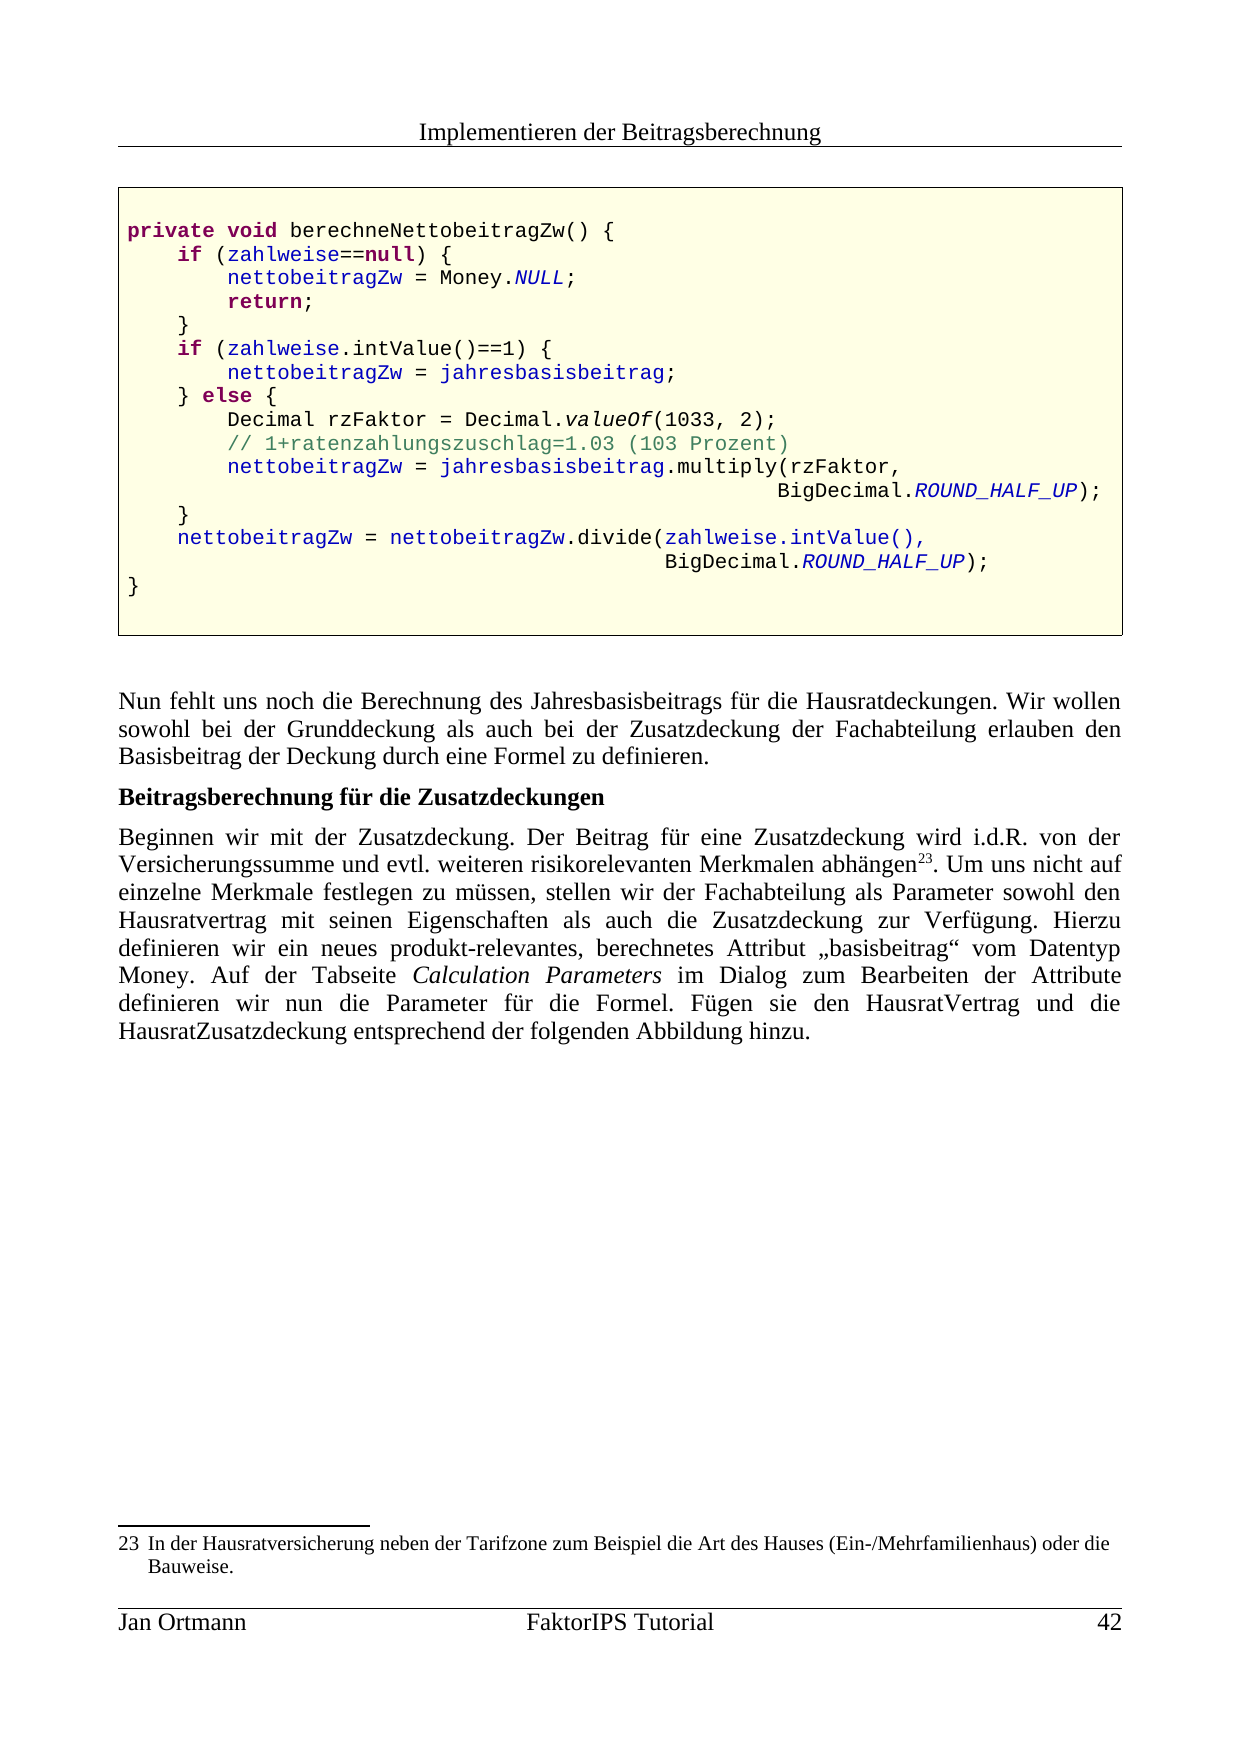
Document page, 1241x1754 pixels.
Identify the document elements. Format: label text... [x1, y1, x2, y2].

text return; [127, 291, 1113, 314]
text } [127, 314, 1113, 338]
text BigDecimal.ROUND_HALF_UP); [127, 551, 1113, 574]
text nettobeitragZw = jahresbasisbeitrag.multiply(rzFaktor, [127, 456, 1113, 480]
text if (zahlweise.intValue()==1) { [127, 338, 1113, 362]
text nettobeitragZw = nettobeitragZw.divide(zahlweise.intValue(), [127, 527, 1113, 551]
text In der Hausratversicherung neben der Tarifzone zum Beispiel die Art des Hauses (Ein-/Mehrfamilienhaus) oder die Bauweise. [118, 1532, 1122, 1578]
text nettobeitragZw = Money.NULL; [127, 267, 1113, 291]
text Beginnen wir mit der Zusatzdeckung. Der Beitrag für eine Zusatzdeckung wird i.d.R. von der Versicherungssumme und evtl. weiteren risikorelevanten Merkmalen abhängen. Um uns nicht auf einzelne Merkmale festlegen zu müssen, stellen wir der Fachabteilung als Parameter sowohl den Hausratvertrag mit seinen Eigenschaften als auch die Zusatzdeckung zur Verfügung. Hierzu definieren wir ein neues produkt-relevantes, berechnetes Attribut „basisbeitrag“ vom Datentyp Money. Auf der Tabseite Calculation Parameters im Dialog zum Bearbeiten der Attribute definieren wir nun die Parameter für die Formel. Fügen sie den HausratVertrag und die HausratZusatzdeckung entsprechend der folgenden Abbildung hinzu. [118, 823, 1122, 1044]
text private void berechneNettobeitragZw() { [127, 220, 1113, 243]
text BigDecimal.ROUND_HALF_UP); [127, 480, 1113, 504]
text if (zahlweise==null) { [127, 243, 1113, 267]
text Beitragsberechnung für die Zusatzdeckungen [118, 783, 1122, 810]
text Nun fehlt uns noch die Berechnung des Jahresbasisbeitrags für die Hausratdeckungen. Wir wollen sowohl bei der Grunddeckung als auch bei der Zusatzdeckung der Fachabteilung erlauben den Basisbeitrag der Deckung durch eine Formel zu definieren. [118, 687, 1122, 770]
text Decimal rzFaktor = Decimal.valueOf(1033, 2); // 1+ratenzahlungszuschlag=1.03 (103 Prozent) [127, 409, 1113, 456]
text } [127, 574, 1113, 598]
text nettobeitragZw = jahresbasisbeitrag; [127, 362, 1113, 385]
text } else { [127, 385, 1113, 409]
text } [127, 504, 1113, 527]
